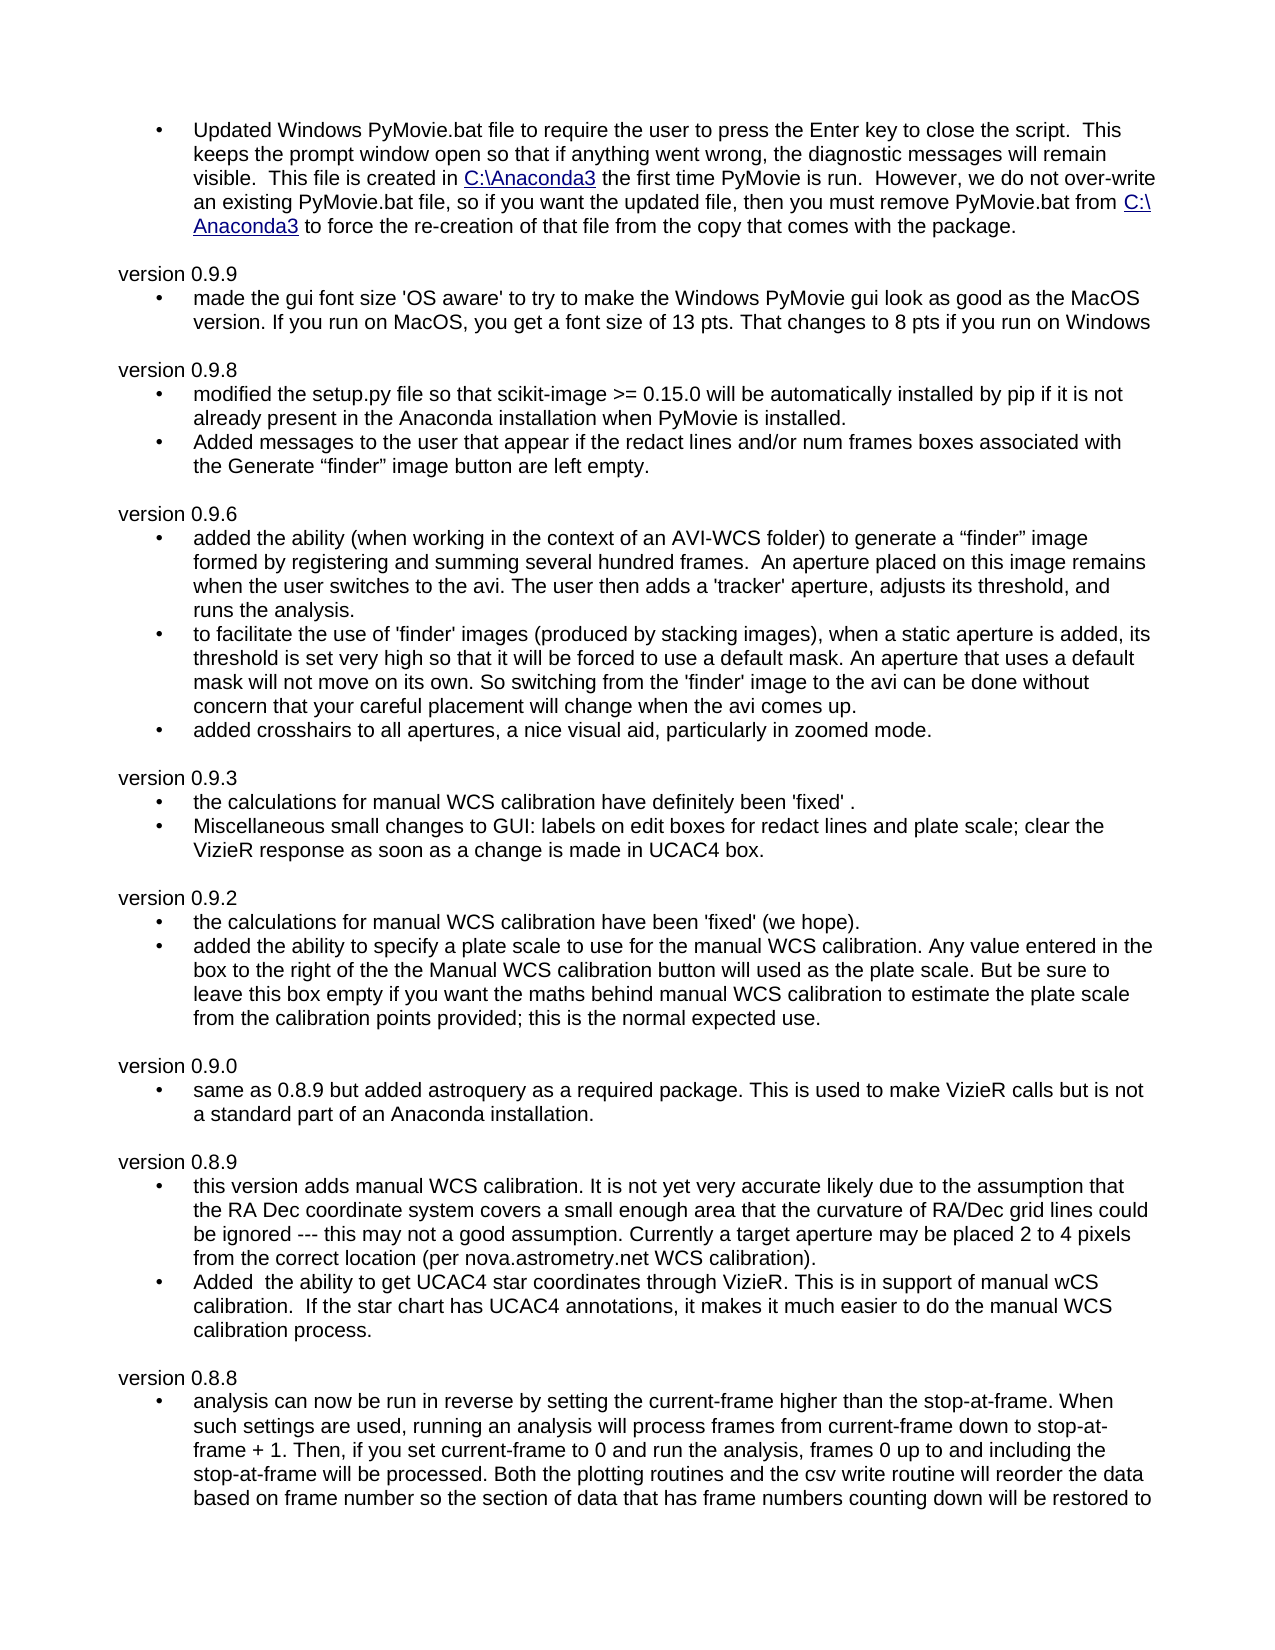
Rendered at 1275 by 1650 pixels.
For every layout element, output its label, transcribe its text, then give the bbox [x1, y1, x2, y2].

list Added the ability to get UCAC4 star coordinates through VizieR. This is in support of manual wCS calibration. If the star chart has UCAC4 annotations, it makes it much easier to do the manual WCS calibration process. [156, 1269, 1157, 1365]
list added the ability (when working in the context of an AVI-WCS folder) to generate a “finder” image formed by registering and summing several hundred frames. An aperture placed on this image remains when the user switches to the avi. The user then adds a 'tracker' aperture, adjusts its threshold, and runs the analysis. [156, 526, 1157, 622]
text version 0.9.6 [118, 502, 1157, 526]
list added the ability to specify a plate scale to use for the manual WCS calibration. Any value entered in the box to the right of the the Manual WCS calibration button will used as the plate scale. But be sure to leave this box empty if you want the maths behind manual WCS calibration to estimate the plate scale from the calibration points provided; this is the normal expected use. [156, 934, 1157, 1054]
text version 0.9.3 [118, 766, 1157, 790]
text version 0.9.0 [118, 1054, 1157, 1078]
text version 0.8.8 [118, 1365, 1157, 1389]
text version 0.8.9 [118, 1149, 1157, 1173]
list made the gui font size 'OS aware' to try to make the Windows PyMovie gui look as good as the MacOS version. If you run on MacOS, you get a font size of 13 pts. That changes to 8 pts if you run on Windows [156, 286, 1157, 358]
list Added messages to the user that appear if the redact lines and/or num frames boxes associated with the Generate “finder” image button are left empty. [156, 430, 1157, 502]
list to facilitate the use of 'finder' images (produced by stacking images), when a static aperture is added, its threshold is set very high so that it will be forced to use a default mask. An aperture that uses a default mask will not move on its own. So switching from the 'finder' image to the avi can be done without concern that your careful placement will change when the avi comes up. [156, 622, 1157, 718]
text version 0.9.8 [118, 358, 1157, 382]
list Miscellaneous small changes to GUI: labels on edit boxes for redact lines and plate scale; clear the VizieR response as soon as a change is made in UCAC4 box. [156, 814, 1157, 886]
list same as 0.8.9 but added astroquery as a required package. This is used to make VizieR calls but is not a standard part of an Anaconda installation. [156, 1078, 1157, 1149]
list the calculations for manual WCS calibration have been 'fixed' (we hope). [156, 910, 1157, 934]
list the calculations for manual WCS calibration have definitely been 'fixed' . [156, 790, 1157, 814]
list modified the setup.py file so that scikit-image >= 0.15.0 will be automatically installed by pip if it is not already present in the Anaconda installation when PyMovie is installed. [156, 382, 1157, 430]
text version 0.9.2 [118, 886, 1157, 910]
list this version adds manual WCS calibration. It is not yet very accurate likely due to the assumption that the RA Dec coordinate system covers a small enough area that the curvature of RA/Dec grid lines could be ignored --- this may not a good assumption. Currently a target aperture may be placed 2 to 4 pixels from the correct location (per nova.astrometry.net WCS calibration). [156, 1173, 1157, 1269]
list Updated Windows PyMovie.bat file to require the user to press the Enter key to close the script. This keeps the prompt window open so that if anything went wrong, the diagnostic messages will remain visible. This file is created in C:\Anaconda3 the first time PyMovie is run. However, we do not over-write an existing PyMovie.bat file, so if you want the updated file, then you must remove PyMovie.bat from C:\Anaconda3 to force the re-creation of that file from the copy that comes with the package. [156, 118, 1157, 262]
list added crosshairs to all apertures, a nice visual aid, particularly in zoomed mode. [156, 718, 1157, 766]
list analysis can now be run in reverse by setting the current-frame higher than the stop-at-frame. When such settings are used, running an analysis will process frames from current-frame down to stop-at-frame + 1. Then, if you set current-frame to 0 and run the analysis, frames 0 up to and including the stop-at-frame will be processed. Both the plotting routines and the csv write routine will reorder the data based on frame number so the section of data that has frame numbers counting down will be restored to [156, 1389, 1157, 1509]
text version 0.9.9 [118, 262, 1157, 286]
